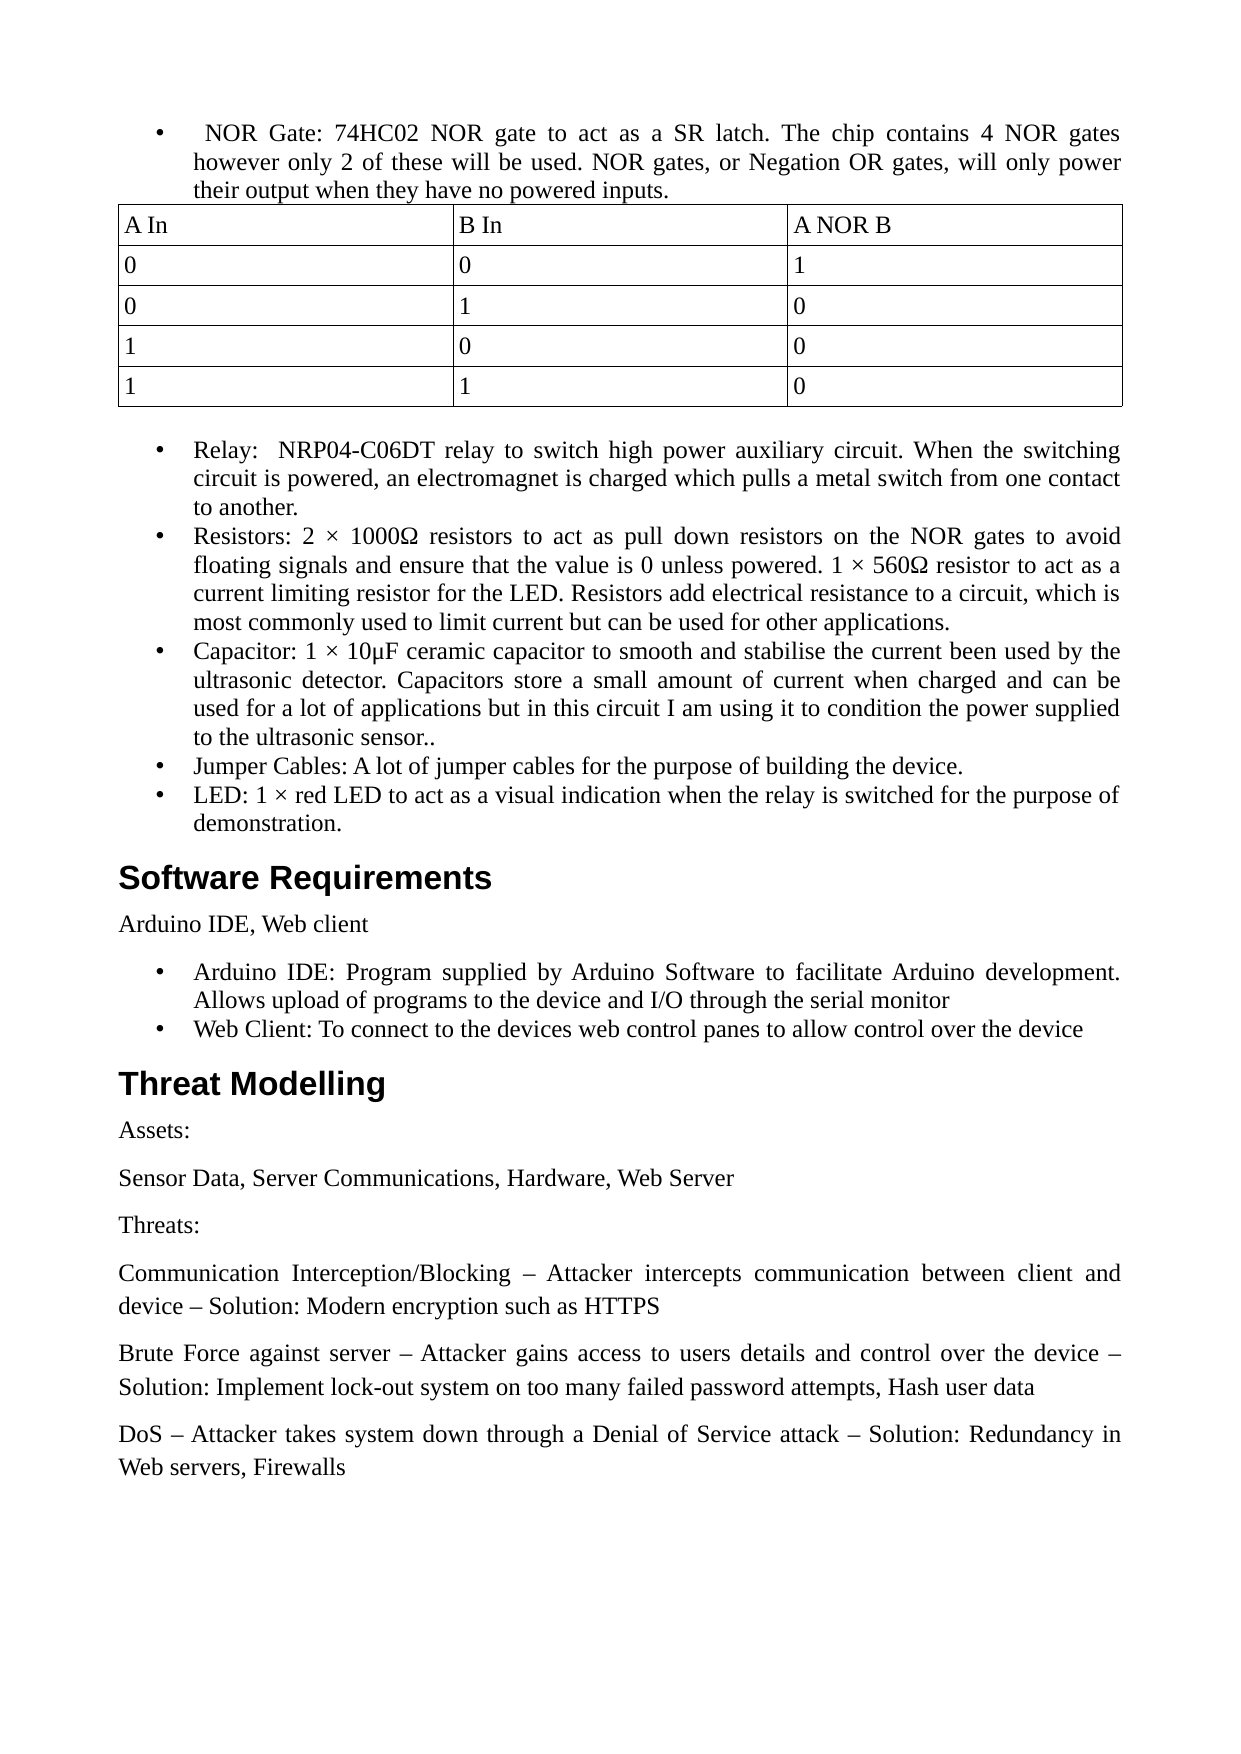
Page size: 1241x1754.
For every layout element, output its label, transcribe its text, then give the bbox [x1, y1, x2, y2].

table_cell 1 [788, 246, 1122, 285]
table_header A In [119, 205, 453, 245]
table_cell 1 [119, 367, 453, 406]
table_cell 0 [119, 246, 453, 285]
text Threats: [118, 1210, 1122, 1239]
list Relay: NRP04-C06DT relay to switch high power auxiliary circuit. When the switching circuit is powered, an electromagnet is charged which pulls a metal switch from one contact to another. [156, 435, 1122, 521]
table_cell 0 [119, 286, 453, 325]
table_cell 0 [788, 286, 1122, 325]
table_header A NOR B [788, 205, 1122, 245]
table_cell 0 [788, 367, 1122, 406]
list Web Client: To connect to the devices web control panes to allow control over the device [156, 1014, 1122, 1043]
text Sensor Data, Server Communications, Hardware, Web Server [118, 1163, 1122, 1191]
table_cell 0 [454, 326, 787, 366]
text Communication Interception/Blocking – Attacker intercepts communication between client and device – Solution: Modern encryption such as HTTPS [118, 1258, 1122, 1320]
subtitle Threat Modelling [118, 1064, 1122, 1103]
table_header B In [454, 205, 787, 245]
text DoS – Attacker takes system down through a Denial of Service attack – Solution: Redundancy in Web servers, Firewalls [118, 1419, 1122, 1481]
list Capacitor: 1 × 10μF ceramic capacitor to smooth and stabilise the current been used by the ultrasonic detector. Capacitors store a small amount of current when charged and can be used for a lot of applications but in this circuit I am using it to condition the power supplied to the ultrasonic sensor.. [156, 636, 1122, 751]
subtitle Software Requirements [118, 858, 1122, 897]
list Arduino IDE: Program supplied by Arduino Software to facilitate Arduino development. Allows upload of programs to the device and I/O through the serial monitor [156, 957, 1122, 1014]
list Resistors: 2 × 1000Ω resistors to act as pull down resistors on the NOR gates to avoid floating signals and ensure that the value is 0 unless powered. 1 × 560Ω resistor to act as a current limiting resistor for the LED. Resistors add electrical resistance to a circuit, which is most commonly used to limit current but can be used for other applications. [156, 521, 1122, 636]
table_cell 1 [454, 286, 787, 325]
table_cell 1 [119, 326, 453, 366]
text Arduino IDE, Web client [118, 909, 1122, 938]
table_cell 1 [454, 367, 787, 406]
list Jumper Cables: A lot of jumper cables for the purpose of building the device. [156, 751, 1122, 780]
list LED: 1 × red LED to act as a visual indication when the relay is switched for the purpose of demonstration. [156, 780, 1122, 837]
text Assets: [118, 1115, 1122, 1144]
table_cell 0 [454, 246, 787, 285]
text Brute Force against server – Attacker gains access to users details and control over the device – Solution: Implement lock-out system on too many failed password attempts, Hash user data [118, 1338, 1122, 1400]
table_cell 0 [788, 326, 1122, 366]
list NOR Gate: 74HC02 NOR gate to act as a SR latch. The chip contains 4 NOR gates however only 2 of these will be used. NOR gates, or Negation OR gates, will only power their output when they have no powered inputs. [156, 118, 1122, 204]
